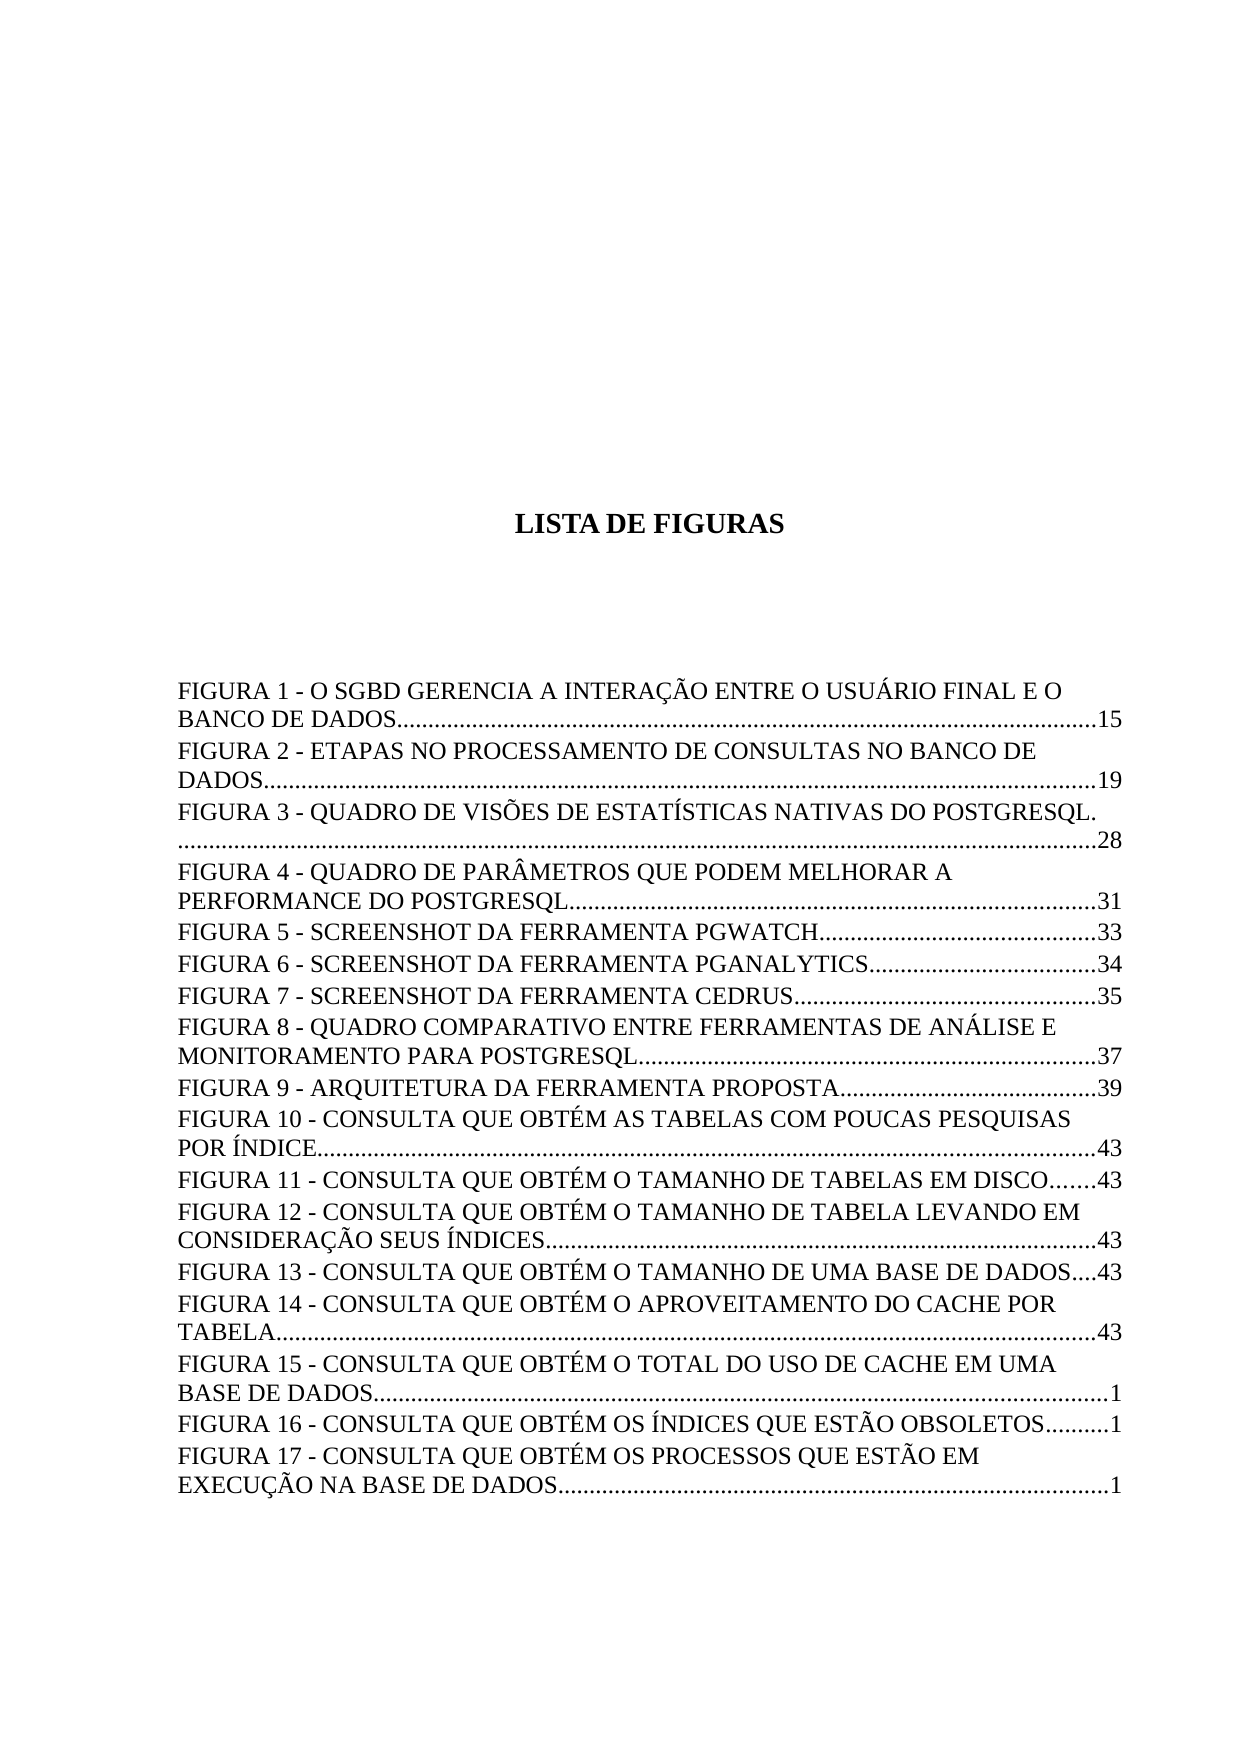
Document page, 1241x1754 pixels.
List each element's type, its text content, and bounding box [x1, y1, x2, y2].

text Figura 7 - Screenshot da ferramenta Cedrus 35 [177, 981, 1122, 1009]
text Figura 15 - Consulta que obtém o total do uso de cache em uma base de dados 1 [177, 1349, 1122, 1407]
text Figura 11 - Consulta que obtém o tamanho de tabelas em disco 43 [177, 1165, 1122, 1194]
text Figura 3 - Quadro de visões de estatísticas nativas do PostgreSQL. 28 [177, 797, 1122, 854]
text Figura 16 - Consulta que obtém os índices que estão obsoletos 1 [177, 1409, 1122, 1438]
text Figura 5 - Screenshot da ferramenta Pgwatch 33 [177, 917, 1122, 946]
text Figura 4 - Quadro de parâmetros que podem melhorar a performance do PostgreSQL. 31 [177, 857, 1122, 914]
text Figura 1 - O SGBD gerencia a interação entre o usuário final e o banco de dados 15 [177, 676, 1122, 733]
text Figura 8 - Quadro comparativo entre ferramentas de análise e monitoramento para PostgreSQL. 37 [177, 1012, 1122, 1070]
text Figura 13 - Consulta que obtém o tamanho de uma base de dados 43 [177, 1257, 1122, 1286]
text Figura 12 - Consulta que obtém o tamanho de tabela levando em consideração seus índices 43 [177, 1197, 1122, 1254]
text Figura 2 - Etapas no processamento de consultas no banco de dados 19 [177, 736, 1122, 794]
text Figura 9 - Arquitetura da ferramenta proposta 39 [177, 1073, 1122, 1102]
text Figura 17 - Consulta que obtém os processos que estão em execução na base de dados 1 [177, 1441, 1122, 1499]
text Figura 14 - Consulta que obtém o aproveitamento do cache por tabela 43 [177, 1289, 1122, 1346]
text Figura 10 - Consulta que obtém as tabelas com poucas pesquisas por índice 43 [177, 1104, 1122, 1162]
text LISTA DE FIGURAS [177, 506, 1122, 540]
text Figura 6 - Screenshot da ferramenta Pganalytics 34 [177, 949, 1122, 978]
